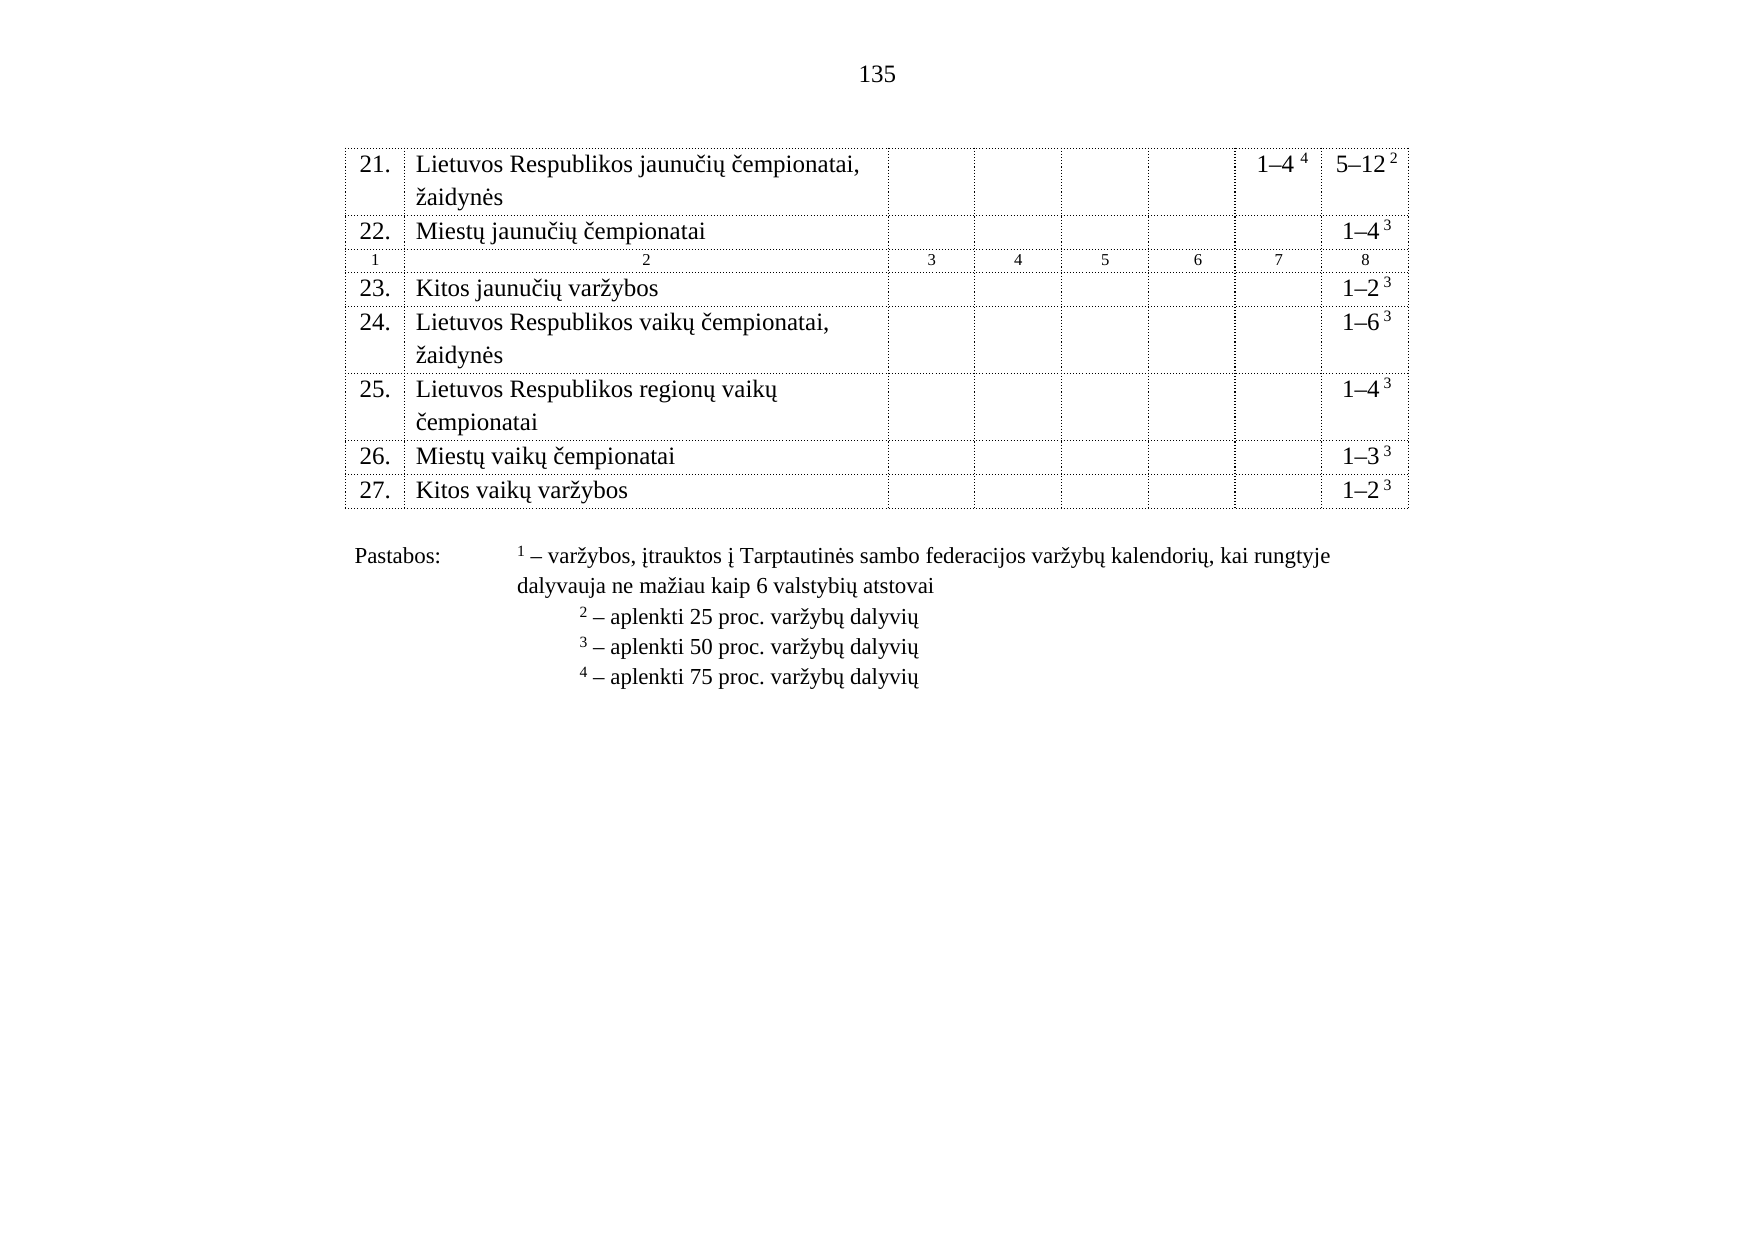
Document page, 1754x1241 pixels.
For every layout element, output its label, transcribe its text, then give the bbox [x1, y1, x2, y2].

table_cell [975, 373, 1061, 440]
text 2 – aplenkti 25 proc. varžybų dalyvių [354, 603, 1403, 629]
table_cell [1061, 373, 1148, 440]
table_cell 1–2 3 [1322, 474, 1409, 508]
table_cell 27. [345, 474, 404, 508]
table_cell 1–6 3 [1322, 306, 1409, 373]
table_cell 26. [345, 440, 404, 474]
table_cell 4 [975, 249, 1061, 272]
table_cell [1061, 440, 1148, 474]
table_cell 5–12 2 [1322, 148, 1409, 215]
table_cell 5 [1061, 249, 1148, 272]
table_cell [1148, 440, 1235, 474]
table_cell [1235, 215, 1322, 249]
table_cell [975, 306, 1061, 373]
table_cell [1061, 306, 1148, 373]
table_cell [1235, 272, 1322, 306]
table_cell [1061, 148, 1148, 215]
table_cell [1148, 306, 1235, 373]
table_cell 7 [1235, 249, 1322, 272]
table_cell 8 [1322, 249, 1409, 272]
table_cell [1235, 373, 1322, 440]
table_cell [975, 272, 1061, 306]
table_cell [1061, 272, 1148, 306]
table_cell [1061, 474, 1148, 508]
text Pastabos: 1 – varžybos, įtrauktos į Tarptautinės sambo federacijos varžybų kalendorių, kai rungtyje dalyvauja ne mažiau kaip 6 valstybių atstovai [354, 542, 1403, 599]
table_cell [1235, 440, 1322, 474]
table_cell Miestų vaikų čempionatai [404, 440, 888, 474]
table_cell [888, 272, 975, 306]
table_cell 24. [345, 306, 404, 373]
table_cell [1148, 474, 1235, 508]
table_cell [1148, 148, 1235, 215]
table_cell 1–3 3 [1322, 440, 1409, 474]
table_cell 22. [345, 215, 404, 249]
table_cell 1–4 3 [1322, 215, 1409, 249]
table_cell 23. [345, 272, 404, 306]
table_cell [888, 148, 975, 215]
table_cell [975, 148, 1061, 215]
table_cell Lietuvos Respublikos vaikų čempionatai, žaidynės [404, 306, 888, 373]
table_cell 1–4 3 [1322, 373, 1409, 440]
table_cell Kitos jaunučių varžybos [404, 272, 888, 306]
table_cell [1061, 215, 1148, 249]
table_cell 2 [404, 249, 888, 272]
text 3 – aplenkti 50 proc. varžybų dalyvių [354, 633, 1403, 659]
table_cell 1 [345, 249, 404, 272]
table_cell [1235, 474, 1322, 508]
table_cell 3 [888, 249, 975, 272]
table_cell 25. [345, 373, 404, 440]
table_cell Lietuvos Respublikos jaunučių čempionatai, žaidynės [404, 148, 888, 215]
table_cell [975, 474, 1061, 508]
table_cell 21. [345, 148, 404, 215]
table_cell [888, 440, 975, 474]
table_cell [1235, 306, 1322, 373]
table_cell 1–2 3 [1322, 272, 1409, 306]
text 4 – aplenkti 75 proc. varžybų dalyvių [354, 663, 1403, 689]
table_cell Lietuvos Respublikos regionų vaikų čempionatai [404, 373, 888, 440]
table_cell Kitos vaikų varžybos [404, 474, 888, 508]
table_cell [888, 306, 975, 373]
table_cell [975, 215, 1061, 249]
table_cell [888, 215, 975, 249]
table_cell 6 [1148, 249, 1235, 272]
table_cell 1–4 4 [1235, 148, 1322, 215]
table_cell [1148, 272, 1235, 306]
table_cell [1148, 373, 1235, 440]
table_cell [975, 440, 1061, 474]
table_cell [888, 474, 975, 508]
table_cell Miestų jaunučių čempionatai [404, 215, 888, 249]
table_cell [1148, 215, 1235, 249]
table_cell [888, 373, 975, 440]
